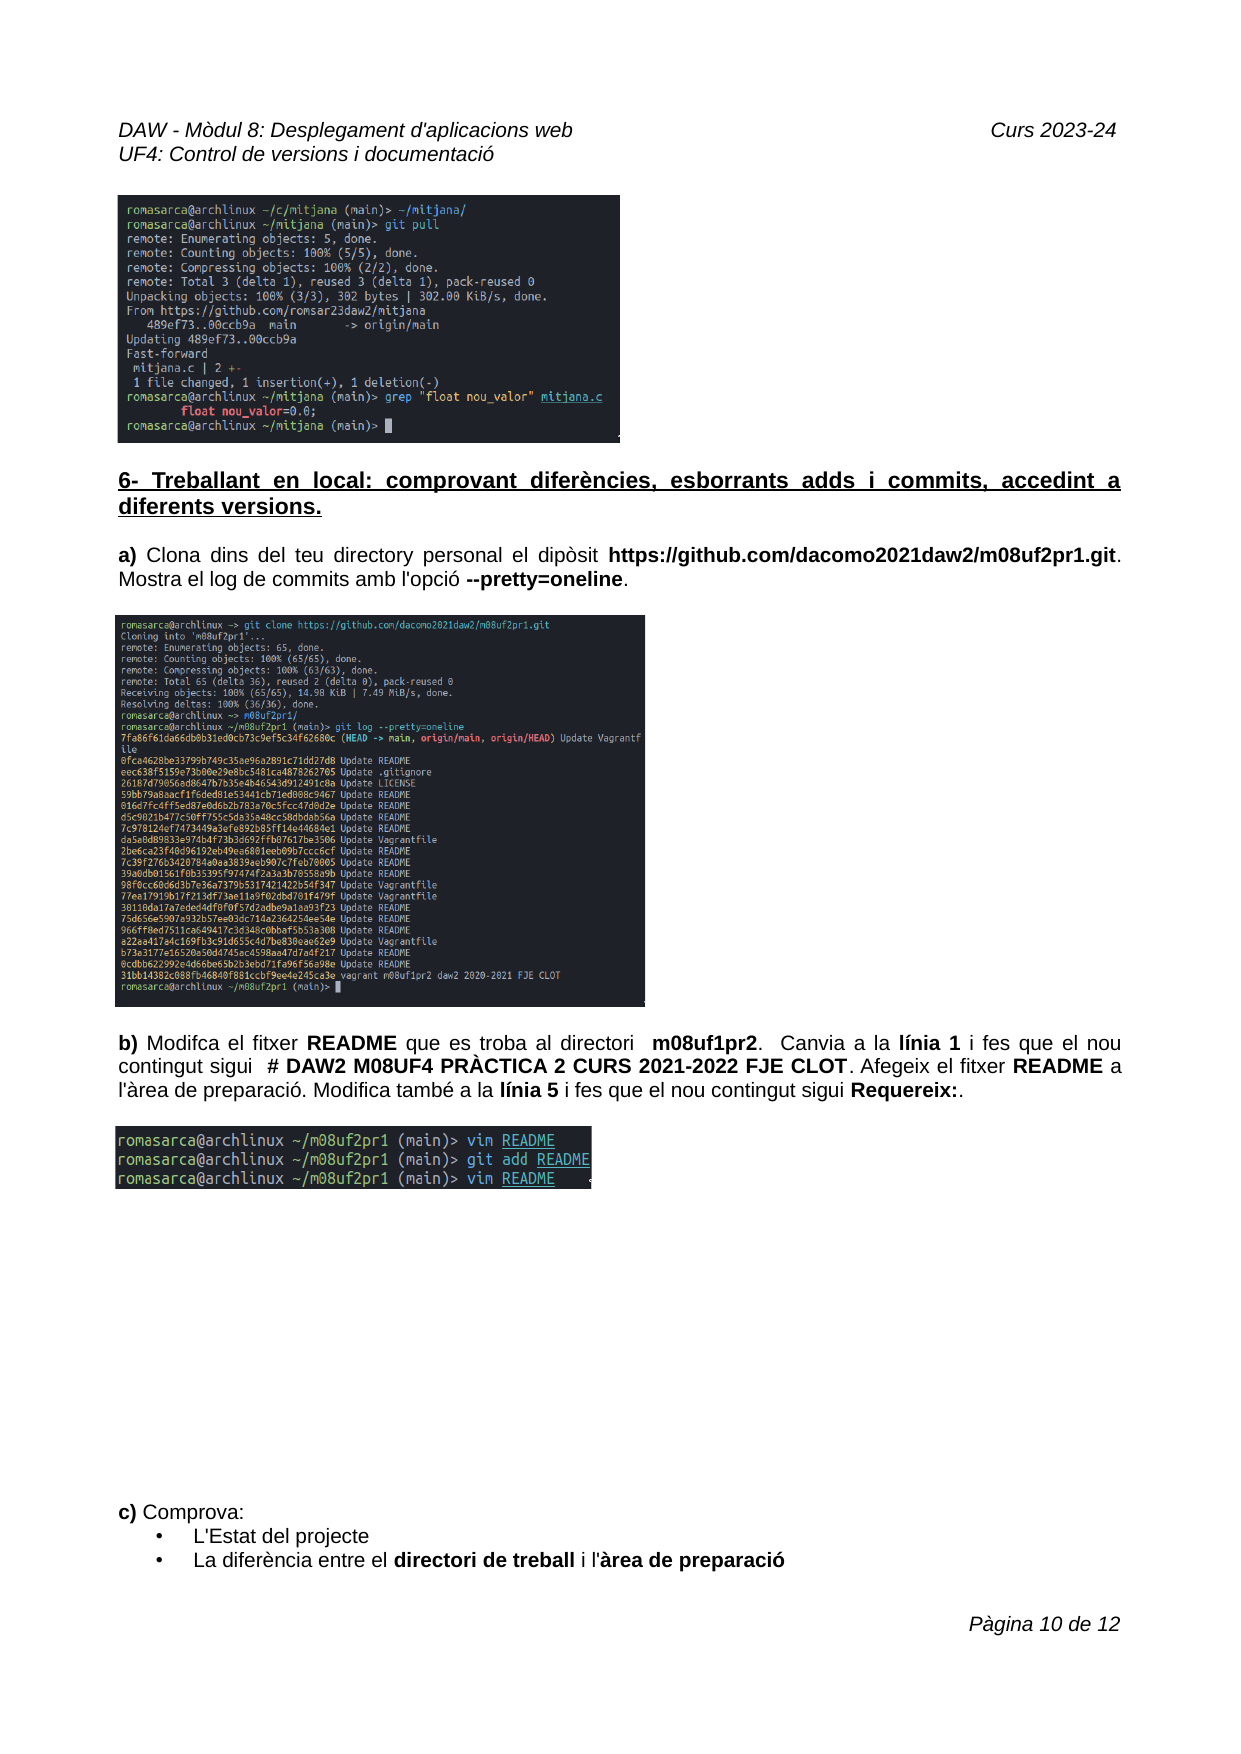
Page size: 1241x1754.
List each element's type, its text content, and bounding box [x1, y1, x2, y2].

list L'Estat del projecte [156, 1524, 1122, 1548]
text 6- Treballant en local: comprovant diferències, esborrants adds i commits, accedint a diferents versions. [118, 467, 1122, 519]
text b) Modifca el fitxer README que es troba al directori m08uf1pr2. Canvia a la línia 1 i fes que el nou contingut sigui # DAW2 M08UF4 PRÀCTICA 2 CURS 2021-2022 FJE CLOT. Afegeix el fitxer README a l'àrea de preparació. Modifica també a la línia 5 i fes que el nou contingut sigui Requereix:. [118, 1030, 1122, 1102]
list La diferència entre el directori de treball i l'àrea de preparació [156, 1548, 1122, 1572]
picture [117, 195, 620, 443]
picture [115, 615, 646, 1007]
text c) Comprova: [118, 1500, 1122, 1524]
text a) Clona dins del teu directory personal el dipòsit https://github.com/dacomo2021daw2/m08uf2pr1.git. Mostra el log de commits amb l'opció --pretty=oneline. [118, 543, 1122, 591]
picture [115, 1126, 592, 1189]
